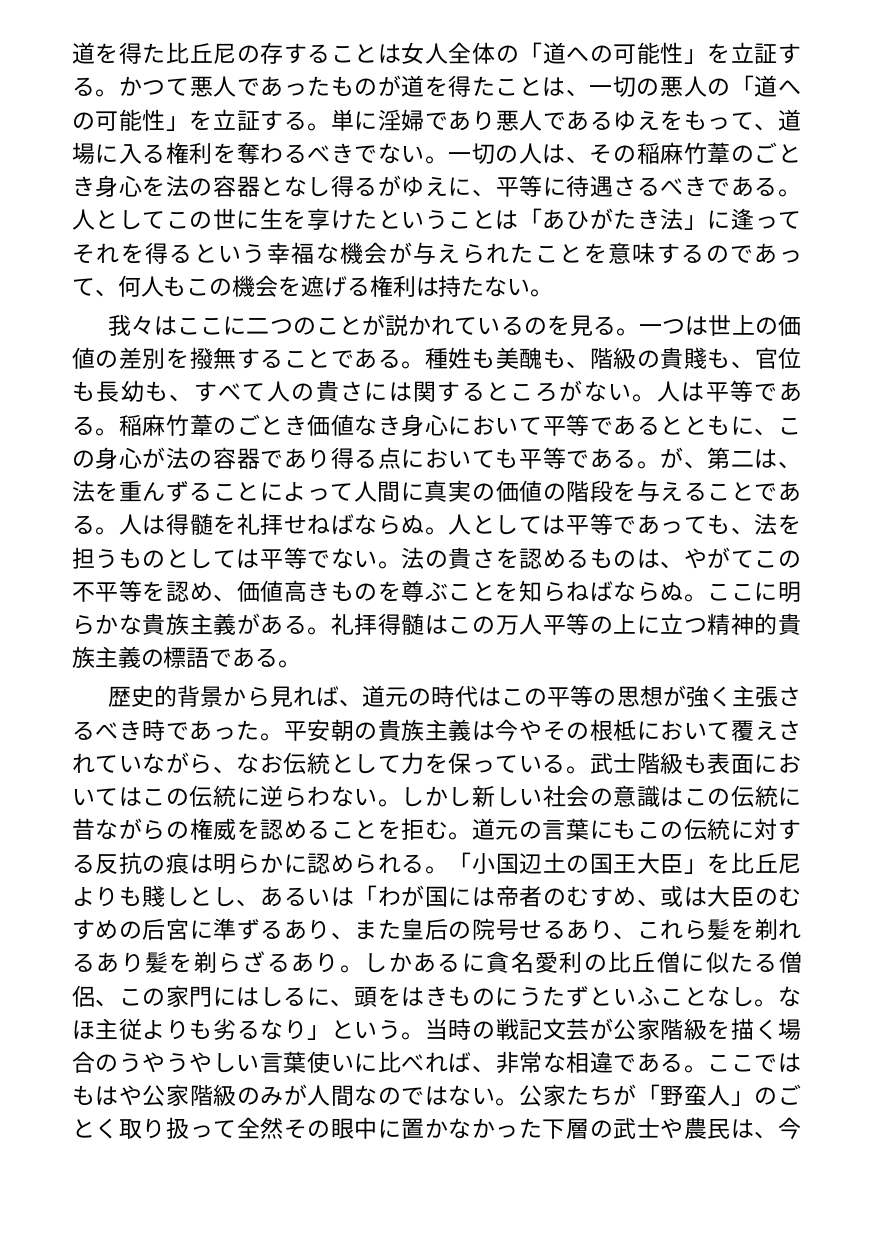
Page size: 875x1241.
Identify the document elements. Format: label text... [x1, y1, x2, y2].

text 道を得た比丘尼の存することは女人全体の「道への可能性」を立証する。かつて悪人であったものが道を得たことは、一切の悪人の「道への可能性」を立証する。単に淫婦であり悪人であるゆえをもって、道場に入る権利を奪わるべきでない。一切の人は、その稲麻竹葦のごとき身心を法の容器となし得るがゆえに、平等に待遇さるべきである。人としてこの世に生を享けたということは「あひがたき法」に逢ってそれを得るという幸福な機会が与えられたことを意味するのであって、何人もこの機会を遮げる権利は持たない。 [72, 36, 802, 302]
text 歴史的背景から見れば、道元の時代はこの平等の思想が強く主張さるべき時であった。平安朝の貴族主義は今やその根柢において覆えされていながら、なお伝統として力を保っている。武士階級も表面においてはこの伝統に逆らわない。しかし新しい社会の意識はこの伝統に昔ながらの権威を認めることを拒む。道元の言葉にもこの伝統に対する反抗の痕は明らかに認められる。「小国辺土の国王大臣」を比丘尼よりも賤しとし、あるいは「わが国には帝者のむすめ、或は大臣のむすめの后宮に準ずるあり、また皇后の院号せるあり、これら髪を剃れるあり髪を剃らざるあり。しかあるに貪名愛利の比丘僧に似たる僧侶、この家門にはしるに、頭をはきものにうたずといふことなし。なほ主従よりも劣るなり」という。当時の戦記文芸が公家階級を描く場合のうやうやしい言葉使いに比べれば、非常な相違である。ここではもはや公家階級のみが人間なのではない。公家たちが「野蛮人」のごとく取り扱って全然その眼中に置かなかった下層の武士や農民は、今 [72, 679, 802, 1144]
text 我々はここに二つのことが説かれているのを見る。一つは世上の価値の差別を撥無することである。種姓も美醜も、階級の貴賤も、官位も長幼も、すべて人の貴さには関するところがない。人は平等である。稲麻竹葦のごとき価値なき身心において平等であるとともに、この身心が法の容器であり得る点においても平等である。が、第二は、法を重んずることによって人間に真実の価値の階段を与えることである。人は得髄を礼拝せねばならぬ。人としては平等であっても、法を担うものとしては平等でない。法の貴さを認めるものは、やがてこの不平等を認め、価値高きものを尊ぶことを知らねばならぬ。ここに明らかな貴族主義がある。礼拝得髄はこの万人平等の上に立つ精神的貴族主義の標語である。 [72, 308, 802, 673]
